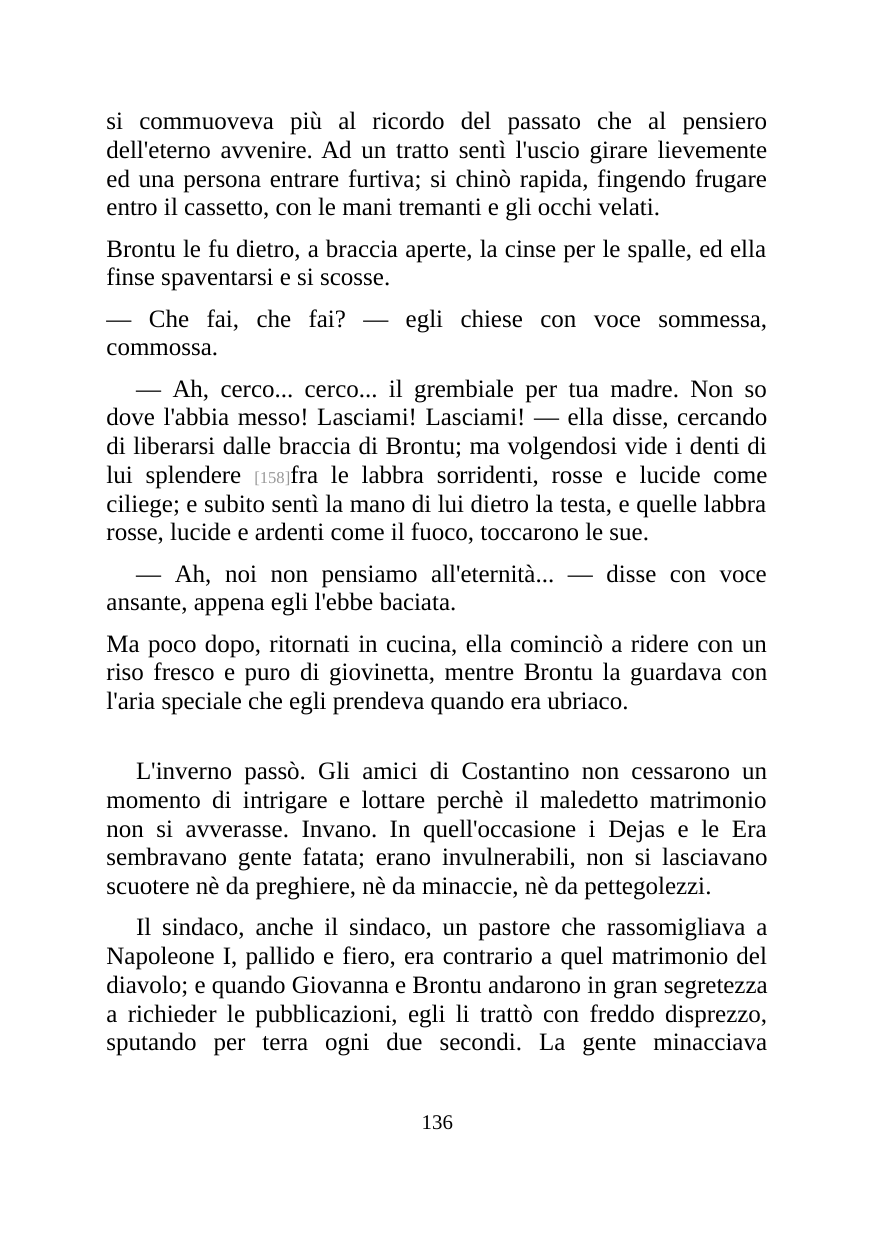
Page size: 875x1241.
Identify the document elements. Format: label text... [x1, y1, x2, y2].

text ― Che fai, che fai? ― egli chiese con voce sommessa, commossa. [106, 304, 768, 361]
text si commuoveva più al ricordo del passato che al pensiero dell'eterno avvenire. Ad un tratto sentì l'uscio girare lievemente ed una persona entrare furtiva; si chinò rapida, fingendo frugare entro il cassetto, con le mani tremanti e gli occhi velati. [106, 106, 768, 221]
text Il sindaco, anche il sindaco, un pastore che rassomigliava a Napoleone I, pallido e fiero, era contrario a quel matrimonio del diavolo; e quando Giovanna e Brontu andarono in gran segretezza a richieder le pubblicazioni, egli li trattò con freddo disprezzo, sputando per terra ogni due secondi. La gente minacciava [106, 912, 768, 1056]
text Ma poco dopo, ritornati in cucina, ella cominciò a ridere con un riso fresco e puro di giovinetta, mentre Brontu la guardava con l'aria speciale che egli prendeva quando era ubriaco. [106, 629, 768, 715]
text ― Ah, noi non pensiamo all'eternità... ― disse con voce ansante, appena egli l'ebbe baciata. [106, 559, 768, 616]
text Brontu le fu dietro, a braccia aperte, la cinse per le spalle, ed ella finse spaventarsi e si scosse. [106, 234, 768, 291]
text L'inverno passò. Gli amici di Costantino non cessarono un momento di intrigare e lottare perchè il maledetto matrimonio non si avverasse. Invano. In quell'occasione i Dejas e le Era sembravano gente fatata; erano invulnerabili, non si lasciavano scuotere nè da preghiere, nè da minaccie, nè da pettegolezzi. [106, 756, 768, 900]
text ― Ah, cerco... cerco... il grembiale per tua madre. Non so dove l'abbia messo! Lasciami! Lasciami! ― ella disse, cercando di liberarsi dalle braccia di Brontu; ma volgendosi vide i denti di lui splendere [158]fra le labbra sorridenti, rosse e lucide come ciliege; e subito sentì la mano di lui dietro la testa, e quelle labbra rosse, lucide e ardenti come il fuoco, toccarono le sue. [106, 374, 768, 546]
